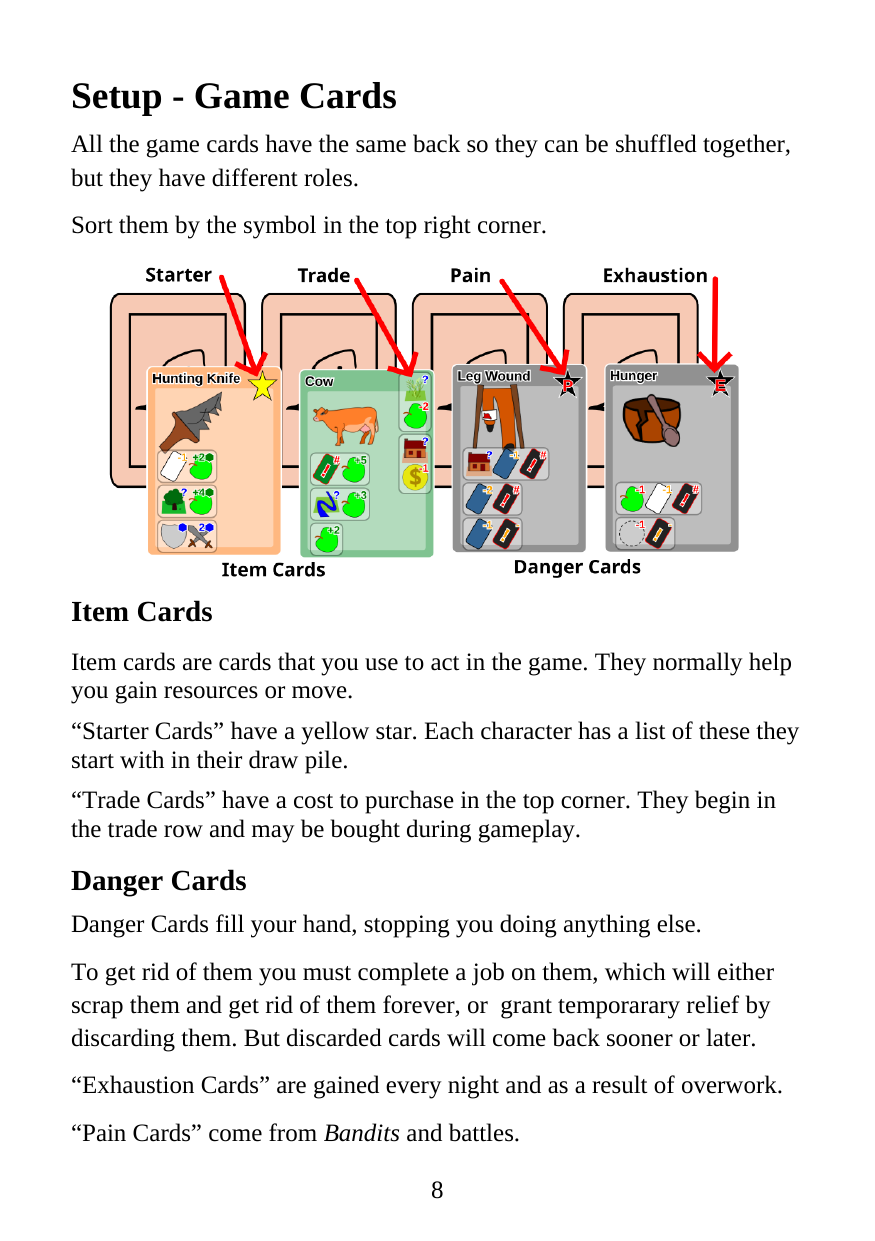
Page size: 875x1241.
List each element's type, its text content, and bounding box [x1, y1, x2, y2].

text All the game cards have the same back so they can be shuffled together, but they have different roles. [71, 129, 803, 191]
text Item cards are cards that you use to act in the game. They normally help you gain resources or move. [71, 647, 803, 704]
text Sort them by the symbol in the top right corner. [71, 210, 803, 239]
text Danger Cards fill your hand, stopping you doing anything else. [71, 909, 803, 938]
subtitle Setup - Game Cards [71, 74, 803, 117]
subtitle Danger Cards [71, 863, 803, 897]
picture [89, 246, 775, 595]
text “Starter Cards” have a yellow star. Each character has a list of these they start with in their draw pile. [71, 716, 803, 773]
text “Pain Cards” come from Bandits and battles. [71, 1118, 803, 1147]
text “Trade Cards” have a cost to purchase in the top corner. They begin in the trade row and may be bought during gameplay. [71, 785, 803, 843]
text To get rid of them you must complete a job on them, which will either scrap them and get rid of them forever, or grant temporarary relief by discarding them. But discarded cards will come back sooner or later. [71, 957, 803, 1052]
text “Exhaustion Cards” are gained every night and as a result of overwork. [71, 1071, 803, 1099]
subtitle Item Cards [71, 595, 803, 628]
